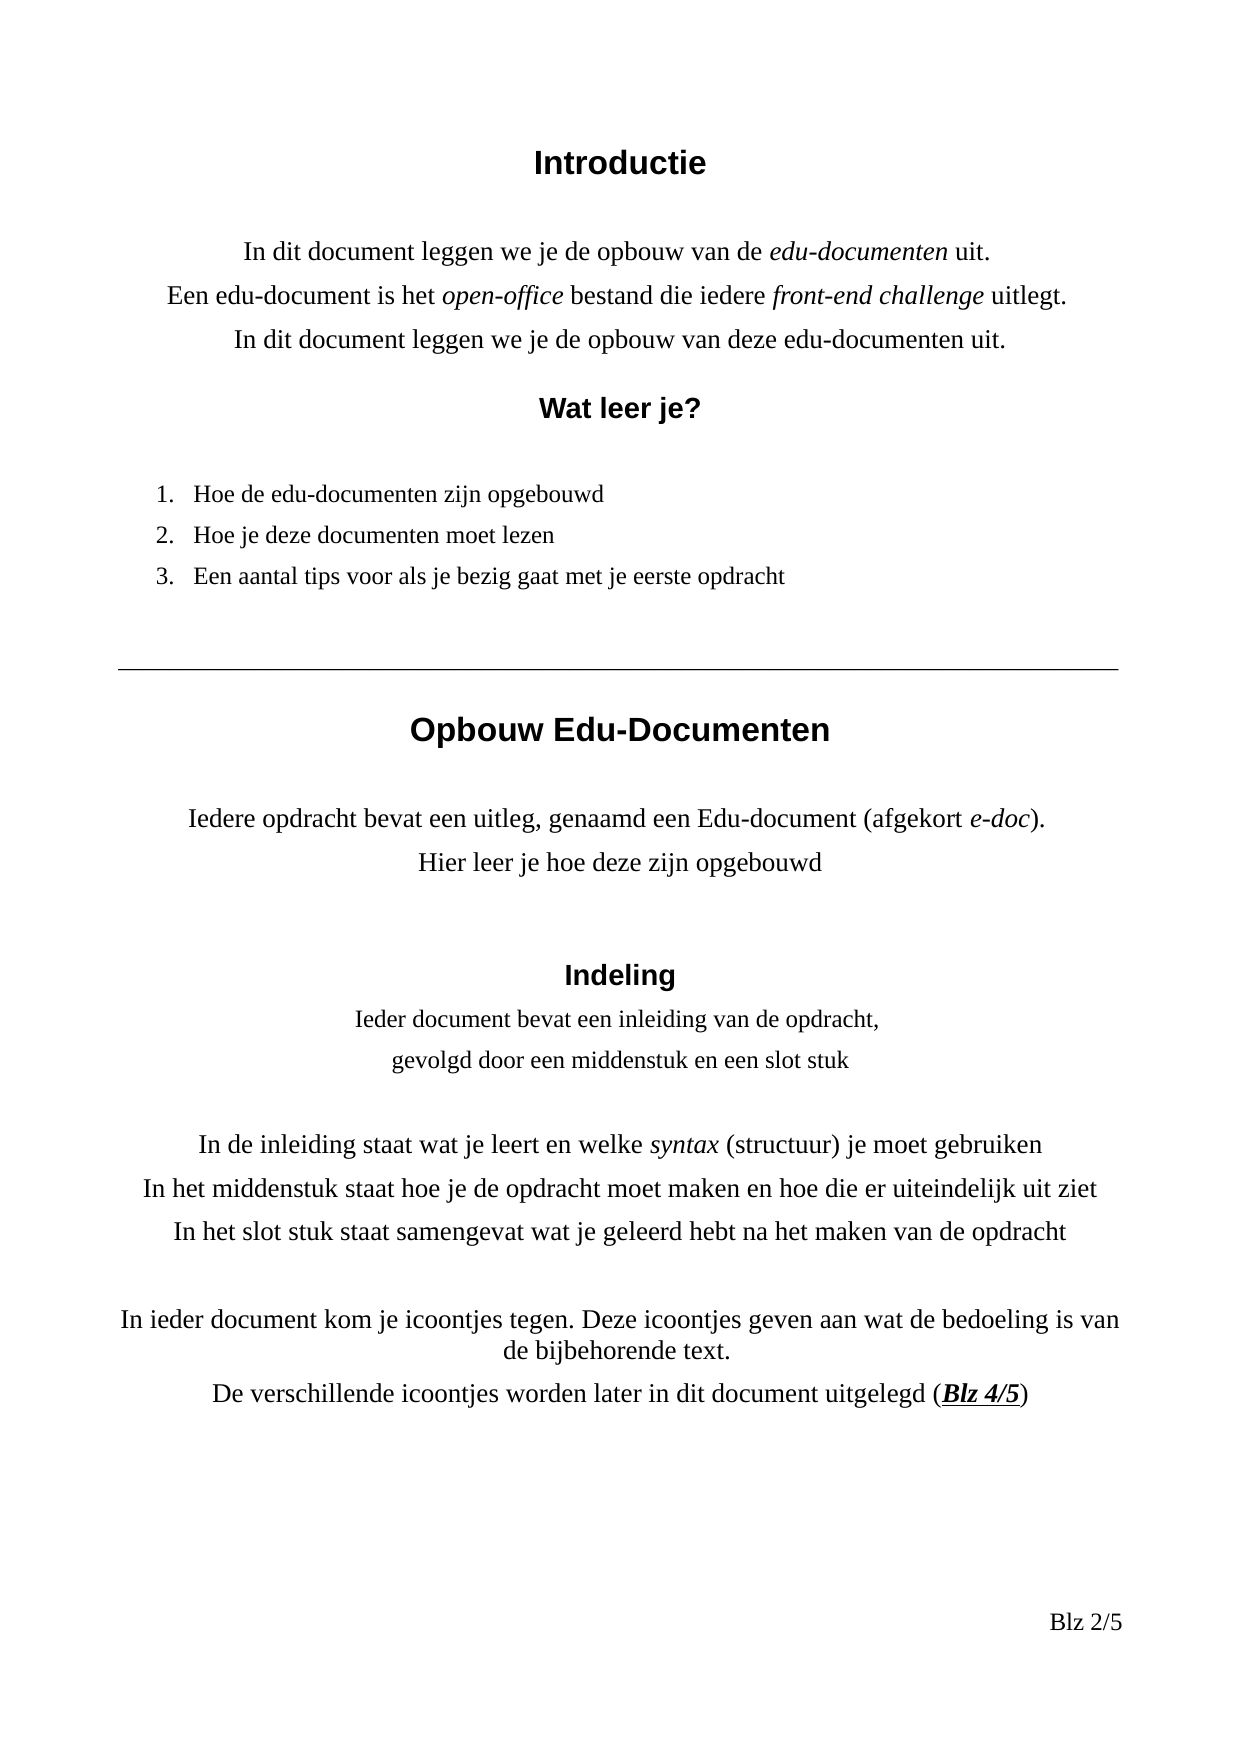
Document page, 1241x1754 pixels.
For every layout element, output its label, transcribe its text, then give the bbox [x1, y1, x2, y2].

text In ieder document kom je icoontjes tegen. Deze icoontjes geven aan wat de bedoeling is van de bijbehorende text. [118, 1303, 1122, 1365]
list Een aantal tips voor als je bezig gaat met je eerste opdracht [156, 561, 1122, 590]
list Hoe de edu-documenten zijn opgebouwd [156, 479, 1122, 507]
text In het middenstuk staat hoe je de opdracht moet maken en hoe die er uiteindelijk uit ziet [118, 1172, 1122, 1203]
text ________________________________________________________________________________ [118, 644, 1122, 672]
subtitle Introductie [118, 143, 1122, 182]
text Een edu-document is het open-office bestand die iedere front-end challenge uitlegt. [118, 279, 1122, 310]
subtitle Wat leer je? [118, 391, 1122, 425]
text In dit document leggen we je de opbouw van deze edu-documenten uit. [118, 323, 1122, 354]
text De verschillende icoontjes worden later in dit document uitgelegd (Blz 4/5) [118, 1377, 1122, 1409]
text In het slot stuk staat samengevat wat je geleerd hebt na het maken van de opdracht [118, 1215, 1122, 1247]
text gevolgd door een middenstuk en een slot stuk [118, 1046, 1122, 1074]
list Hoe je deze documenten moet lezen [156, 520, 1122, 549]
text Hier leer je hoe deze zijn opgebouwd [118, 846, 1122, 877]
text In de inleiding staat wat je leert en welke syntax (structuur) je moet gebruiken [118, 1128, 1122, 1159]
text Iedere opdracht bevat een uitleg, genaamd een Edu-document (afgekort e-doc). [118, 802, 1122, 833]
text In dit document leggen we je de opbouw van de edu-documenten uit. [118, 236, 1122, 267]
text Ieder document bevat een inleiding van de opdracht, [118, 1004, 1122, 1033]
subtitle Opbouw Edu-Documenten [118, 710, 1122, 749]
subtitle Indeling [118, 958, 1122, 992]
